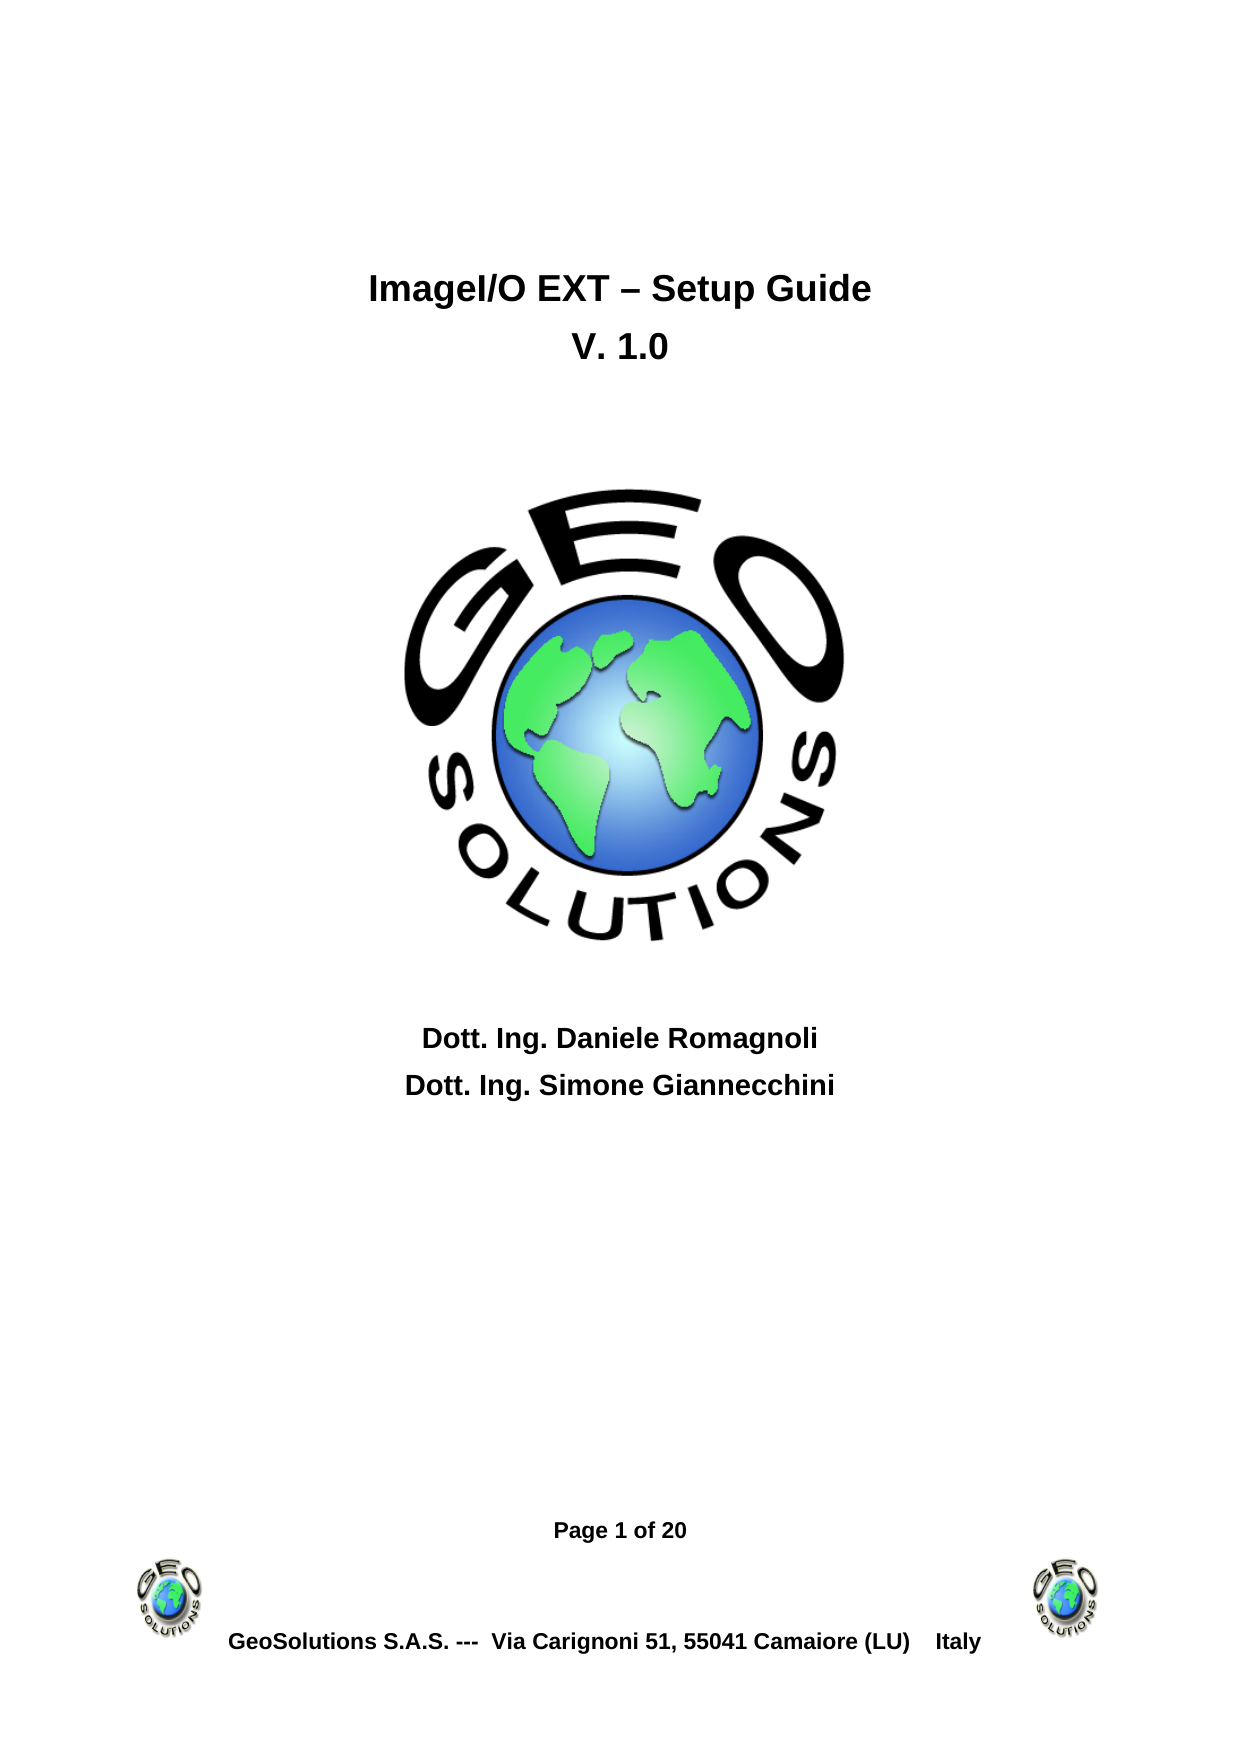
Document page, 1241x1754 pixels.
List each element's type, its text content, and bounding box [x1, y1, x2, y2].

text Dott. Ing. Daniele Romagnoli [118, 1022, 1122, 1054]
picture [134, 1552, 205, 1641]
text V. 1.0 [118, 325, 1122, 367]
picture [384, 471, 856, 959]
picture [1030, 1552, 1101, 1641]
text ImageI/O EXT – Setup Guide [118, 267, 1122, 309]
text Dott. Ing. Simone Giannecchini [118, 1069, 1122, 1102]
